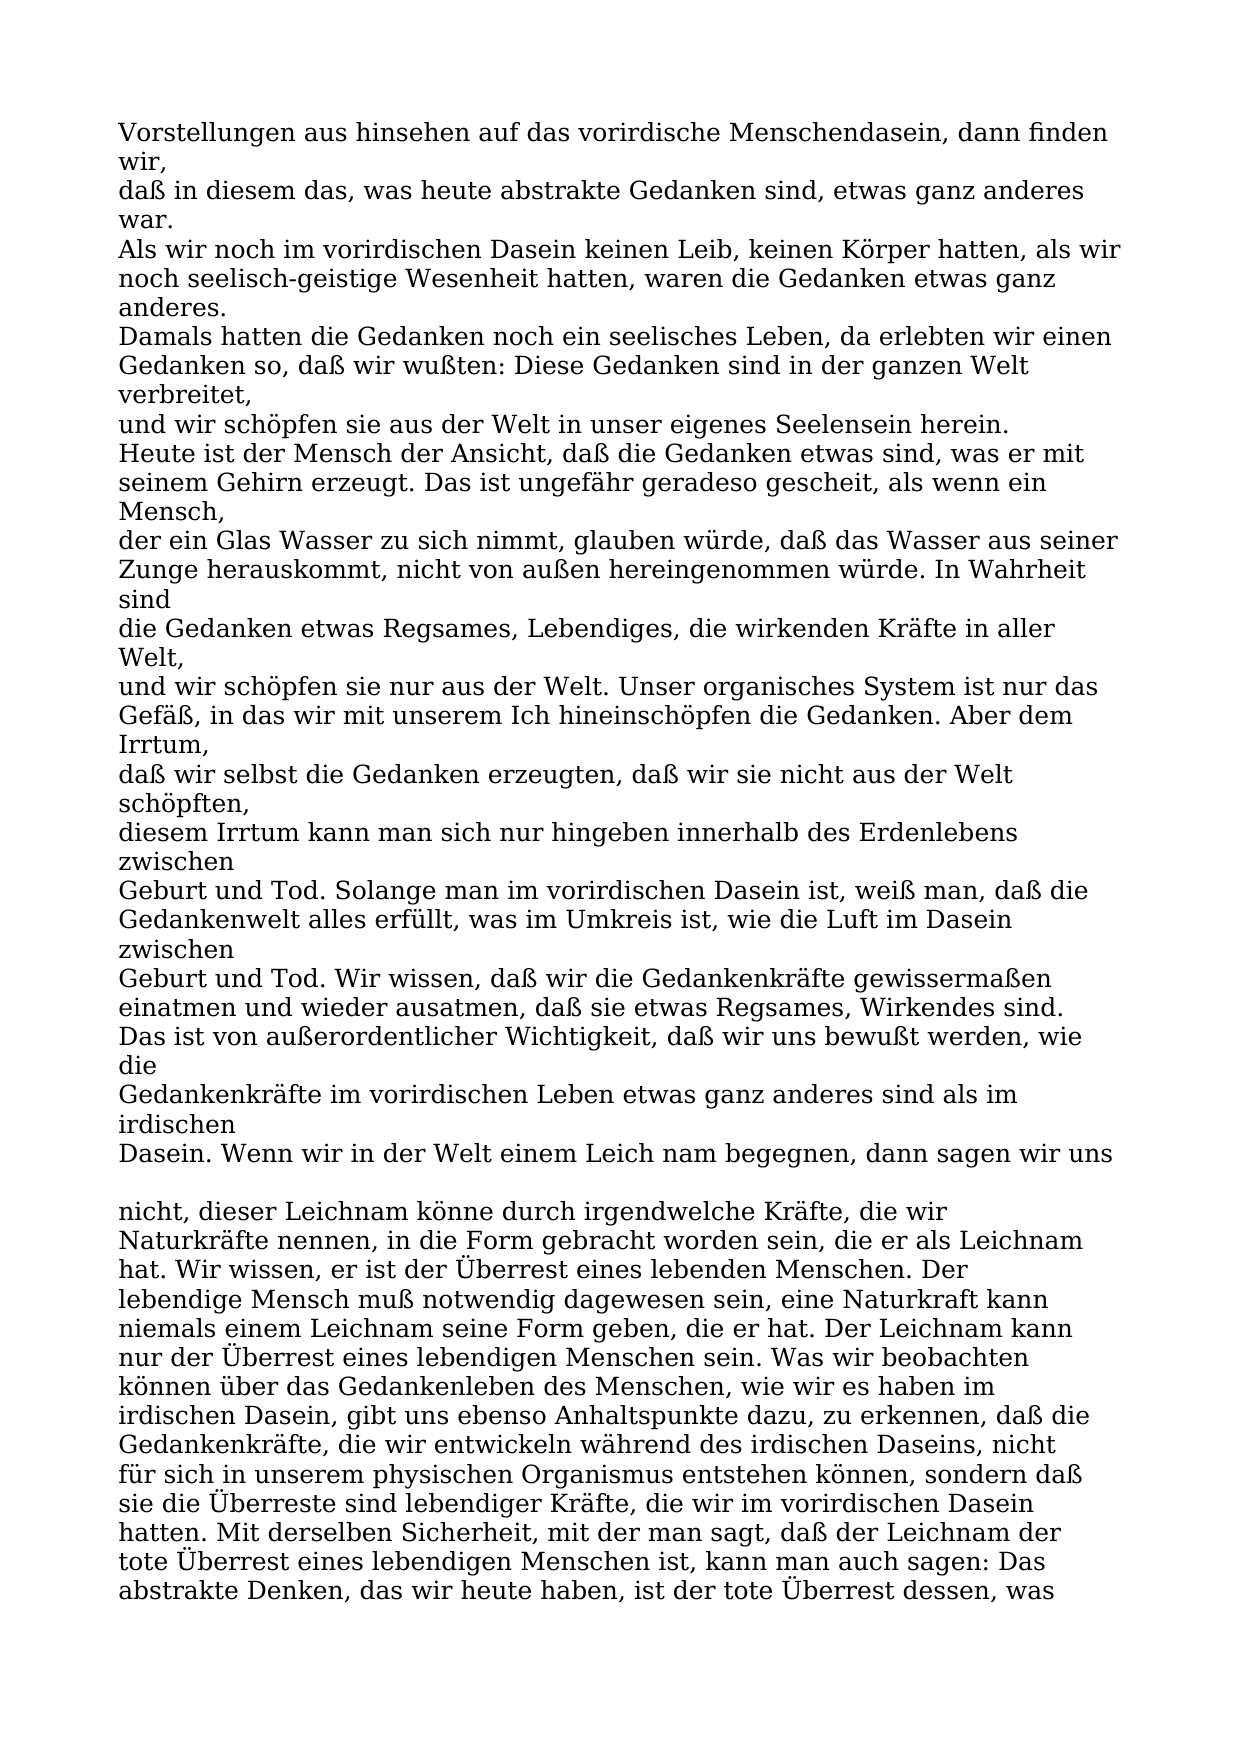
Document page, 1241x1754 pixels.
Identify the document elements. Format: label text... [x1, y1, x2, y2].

text Gedankenkräfte, die wir entwickeln während des irdischen Daseins, nicht [118, 1431, 1122, 1460]
text daß wir selbst die Gedanken erzeugten, daß wir sie nicht aus der Welt schöpften, [118, 760, 1122, 818]
text lebendige Mensch muß notwendig dagewesen sein, eine Naturkraft kann [118, 1285, 1122, 1314]
text irdischen Dasein, gibt uns ebenso Anhaltspunkte dazu, zu erkennen, daß die [118, 1401, 1122, 1431]
text der ein Glas Wasser zu sich nimmt, glauben würde, daß das Wasser aus seiner [118, 526, 1122, 556]
text nur der Überrest eines lebendigen Menschen sein. Was wir beobachten [118, 1343, 1122, 1372]
text für sich in unserem physischen Organismus entstehen können, sondern daß [118, 1460, 1122, 1489]
text seinem Gehirn erzeugt. Das ist ungefähr geradeso gescheit, als wenn ein Mensch, [118, 468, 1122, 526]
text Geburt und Tod. Solange man im vorirdischen Dasein ist, weiß man, daß die [118, 876, 1122, 906]
text Gedanken so, daß wir wußten: Diese Gedanken sind in der ganzen Welt verbreitet, [118, 351, 1122, 410]
text sie die Überreste sind lebendiger Kräfte, die wir im vorirdischen Dasein [118, 1489, 1122, 1518]
text können über das Gedankenleben des Menschen, wie wir es haben im [118, 1372, 1122, 1401]
text und wir schöpfen sie nur aus der Welt. Unser organisches System ist nur das [118, 672, 1122, 701]
text Naturkräfte nennen, in die Form gebracht worden sein, die er als Leichnam [118, 1226, 1122, 1256]
text tote Überrest eines lebendigen Menschen ist, kann man auch sagen: Das [118, 1547, 1122, 1576]
text hatten. Mit derselben Sicherheit, mit der man sagt, daß der Leichnam der [118, 1518, 1122, 1547]
text nicht, dieser Leichnam könne durch irgendwelche Kräfte, die wir [118, 1197, 1122, 1226]
text abstrakte Denken, das wir heute haben, ist der tote Überrest dessen, was [118, 1576, 1122, 1606]
text Gefäß, in das wir mit unserem Ich hineinschöpfen die Gedanken. Aber dem Irrtum, [118, 701, 1122, 760]
text Geburt und Tod. Wir wissen, daß wir die Gedankenkräfte gewissermaßen [118, 964, 1122, 993]
text Das ist von außerordentlicher Wichtigkeit, daß wir uns bewußt werden, wie die [118, 1022, 1122, 1081]
text Gedankenkräfte im vorirdischen Leben etwas ganz anderes sind als im irdischen [118, 1081, 1122, 1139]
text Als wir noch im vorirdischen Dasein keinen Leib, keinen Körper hatten, als wir [118, 235, 1122, 264]
text Zunge herauskommt, nicht von außen hereingenommen würde. In Wahrheit sind [118, 556, 1122, 614]
text Heute ist der Mensch der Ansicht, daß die Gedanken etwas sind, was er mit [118, 439, 1122, 468]
text Vorstellungen aus hinsehen auf das vorirdische Menschendasein, dann finden wir, [118, 118, 1122, 176]
text einatmen und wieder ausatmen, daß sie etwas Regsames, Wirkendes sind. [118, 993, 1122, 1022]
text hat. Wir wissen, er ist der Überrest eines lebenden Menschen. Der [118, 1256, 1122, 1285]
text die Gedanken etwas Regsames, Lebendiges, die wirkenden Kräfte in aller Welt, [118, 614, 1122, 672]
text daß in diesem das, was heute abstrakte Gedanken sind, etwas ganz anderes war. [118, 176, 1122, 235]
text Dasein. Wenn wir in der Welt einem Leich nam begegnen, dann sagen wir uns [118, 1139, 1122, 1168]
text noch seelisch-geistige Wesenheit hatten, waren die Gedanken etwas ganz anderes. [118, 264, 1122, 322]
text Gedankenwelt alles erfüllt, was im Umkreis ist, wie die Luft im Dasein zwischen [118, 906, 1122, 964]
text Damals hatten die Gedanken noch ein seelisches Leben, da erlebten wir einen [118, 322, 1122, 351]
text diesem Irrtum kann man sich nur hingeben innerhalb des Erdenlebens zwischen [118, 818, 1122, 876]
text niemals einem Leichnam seine Form geben, die er hat. Der Leichnam kann [118, 1314, 1122, 1343]
text und wir schöpfen sie aus der Welt in unser eigenes Seelensein herein. [118, 410, 1122, 439]
